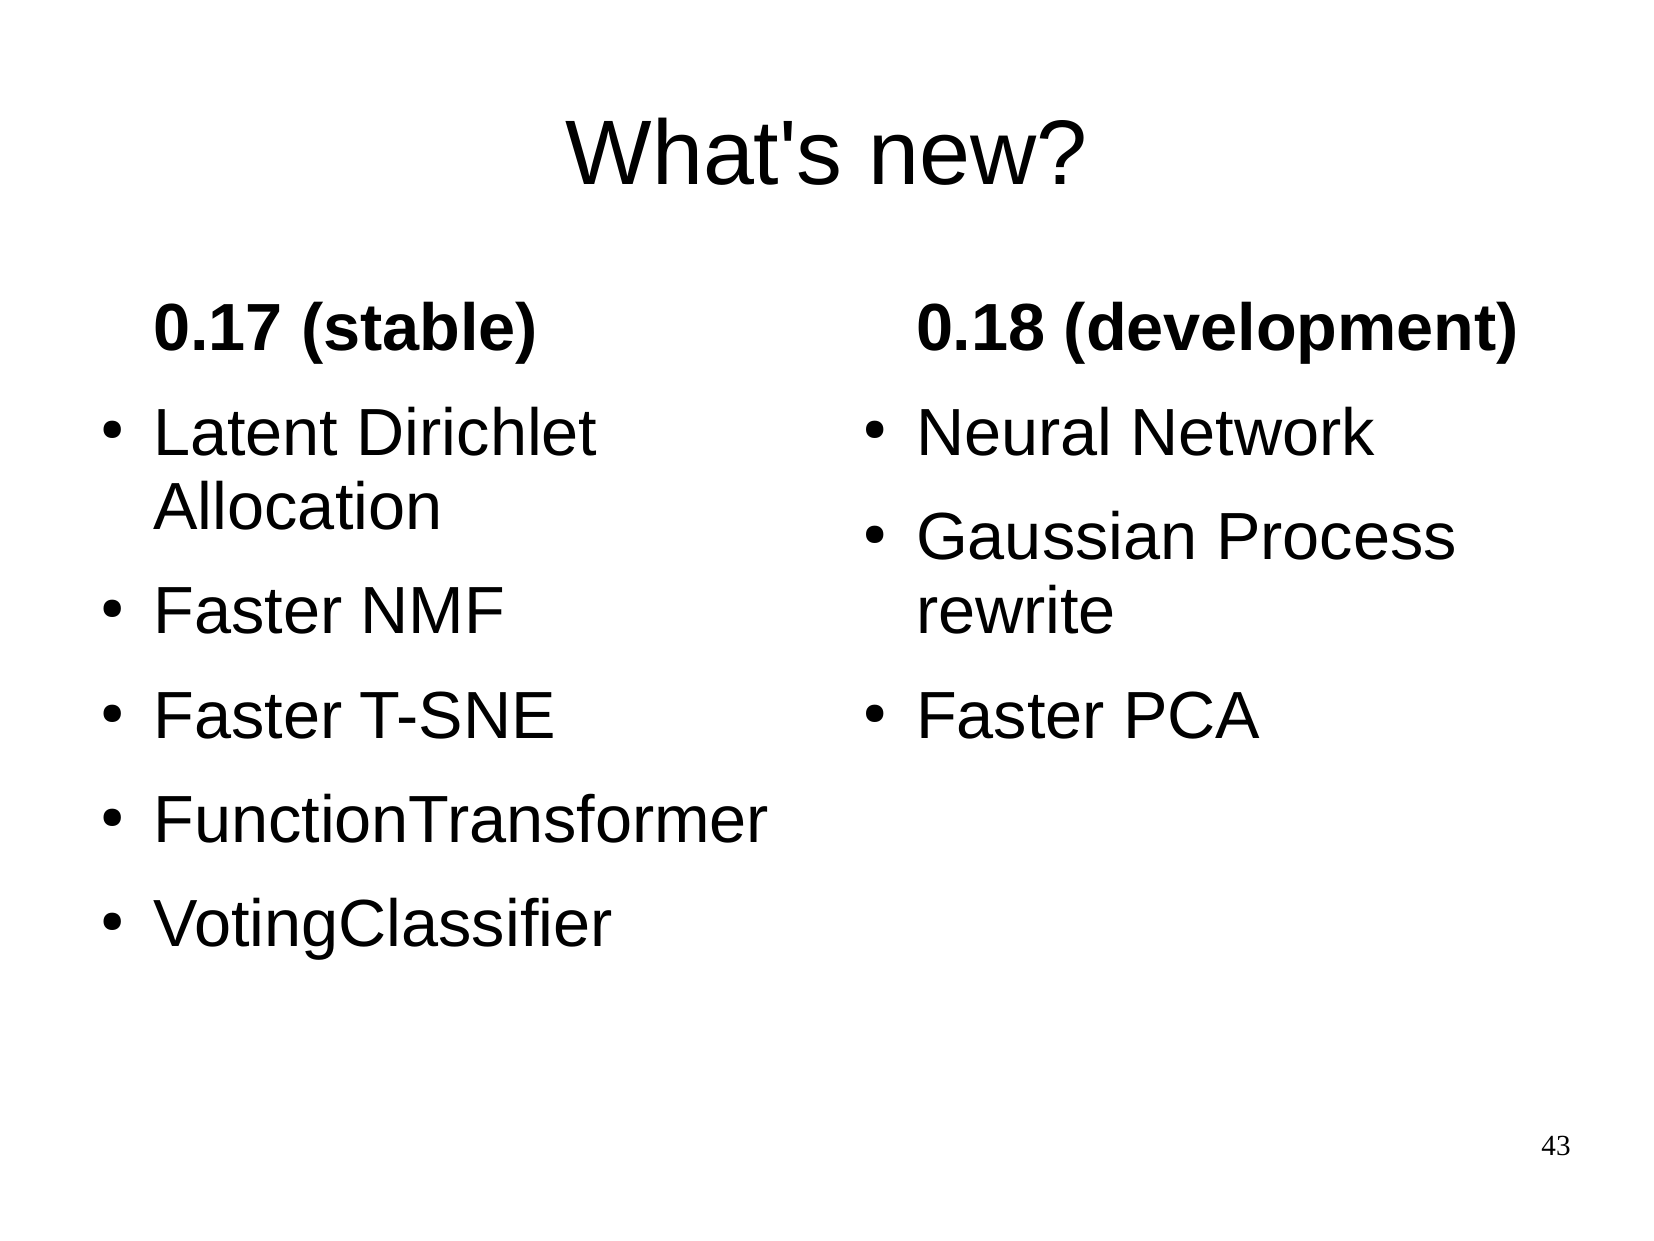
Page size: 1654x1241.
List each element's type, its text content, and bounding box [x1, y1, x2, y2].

title What's new? [82, 49, 1571, 257]
list 0.17 (stable) Latent Dirichlet Allocation Faster NMF Faster T-SNE FunctionTransformer VotingClassifier [82, 290, 809, 1010]
list 0.18 (development) Neural Network Gaussian Process rewrite Faster PCA [845, 290, 1572, 1010]
